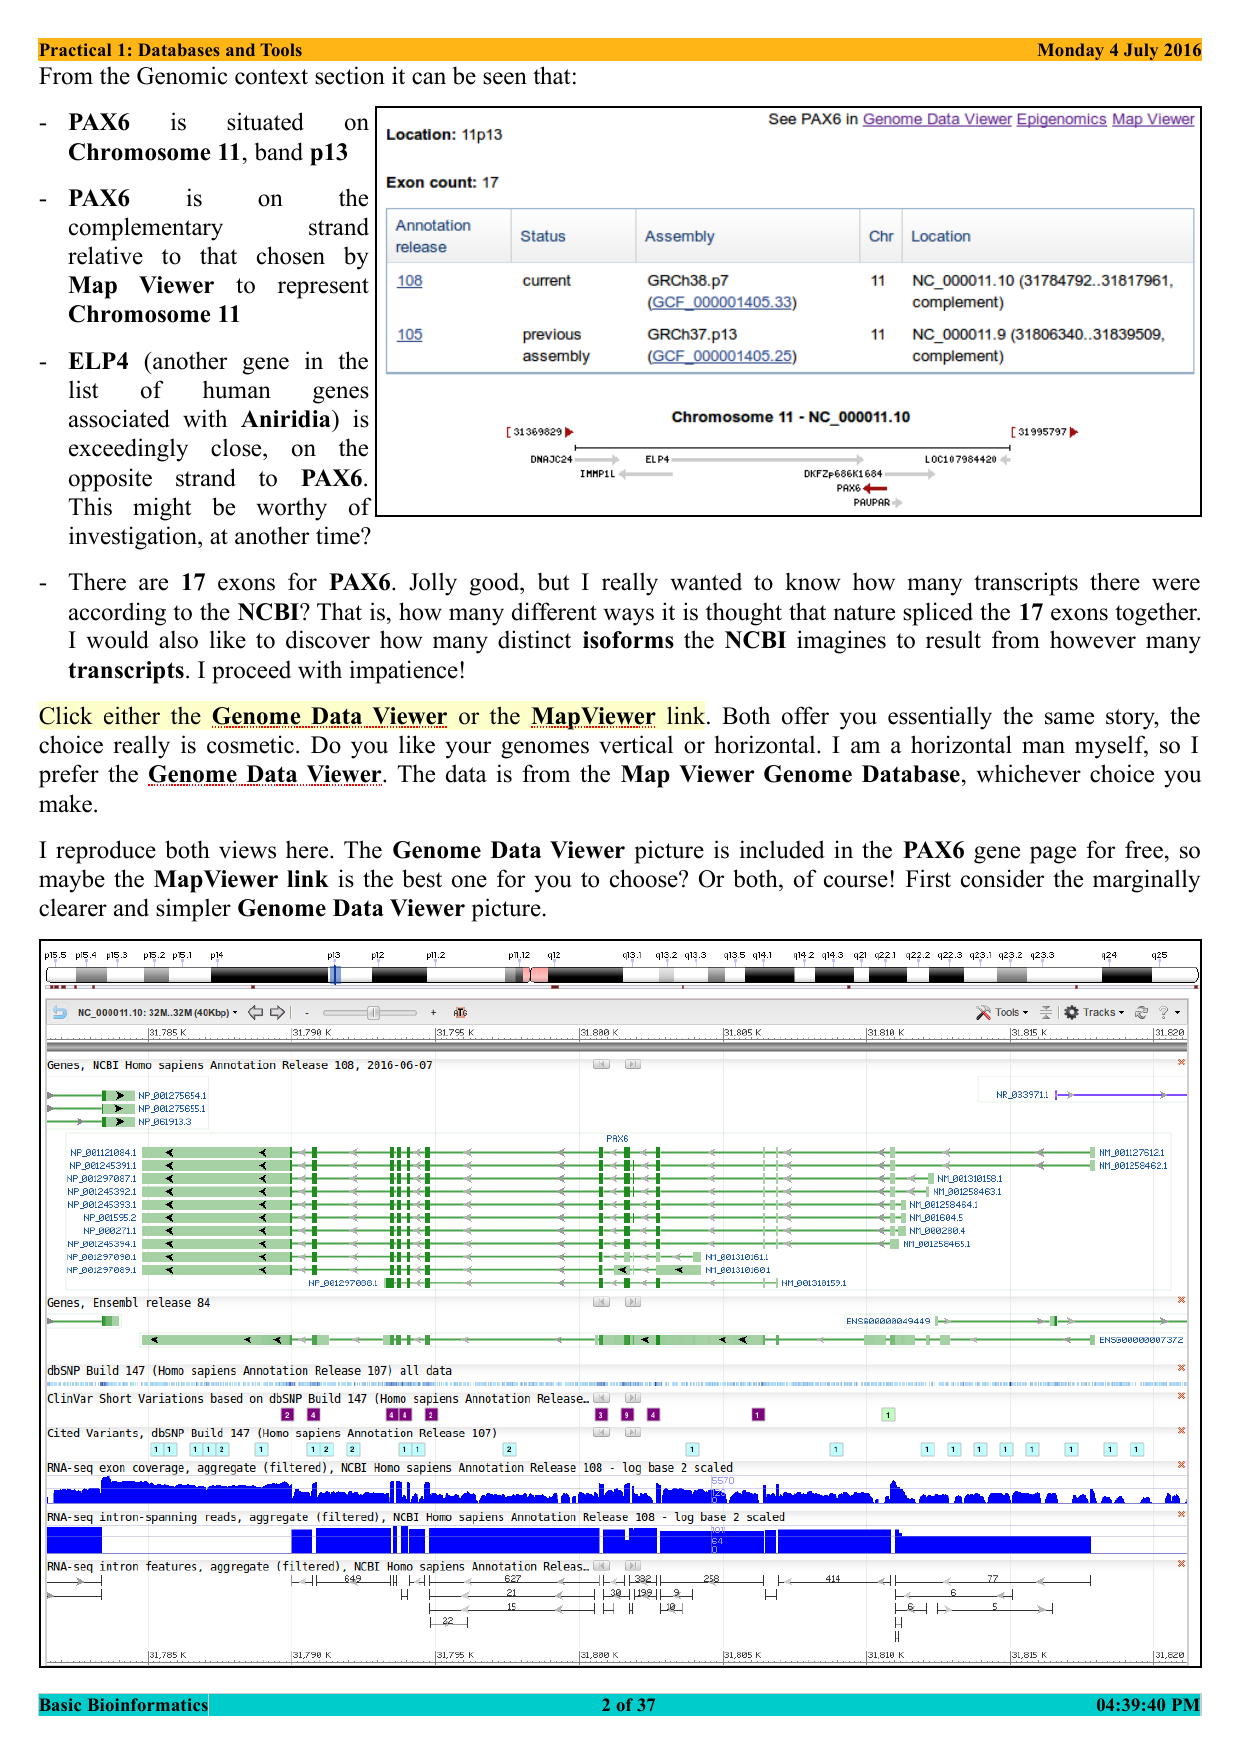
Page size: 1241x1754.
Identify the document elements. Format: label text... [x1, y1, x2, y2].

text - PAX6 is on the complementary strand relative to that chosen by Map Viewer to represent Chromosome 11 [38, 183, 375, 328]
picture [41, 941, 1200, 1666]
text - ELP4 (another gene in the list of human genes associated with Aniridia) is exceedingly close, on the opposite strand to PAX6. This might be worthy of investigation, at another time? [38, 346, 1202, 549]
text Click either the Genome Data Viewer or the MapViewer link. Both offer you essentially the same story, the choice really is cosmetic. Do you like your genomes vertical or horizontal. I am a horizontal man myself, so I prefer the Genome Data Viewer. The data is from the Map Viewer Genome Database, whichever choice you make. [38, 701, 1202, 817]
text From the Genomic context section it can be seen that: [38, 61, 1202, 89]
text - There are 17 exons for PAX6. Jolly good, but I really wanted to know how many transcripts there were according to the NCBI? That is, how many different ways it is thought that nature spliced the 17 exons together. I would also like to discover how many distinct isoforms the NCBI imagines to result from however many transcripts. I proceed with impatience! [38, 567, 1202, 683]
text [377, 108, 1200, 515]
text - PAX6 is situated on Chromosome 11, band p13 [38, 107, 375, 165]
text I reproduce both views here. The Genome Data Viewer picture is included in the PAX6 gene page for free, so maybe the MapViewer link is the best one for you to choose? Or both, of course! First consider the marginally clearer and simpler Genome Data Viewer picture. [38, 835, 1202, 922]
picture [380, 111, 1197, 512]
